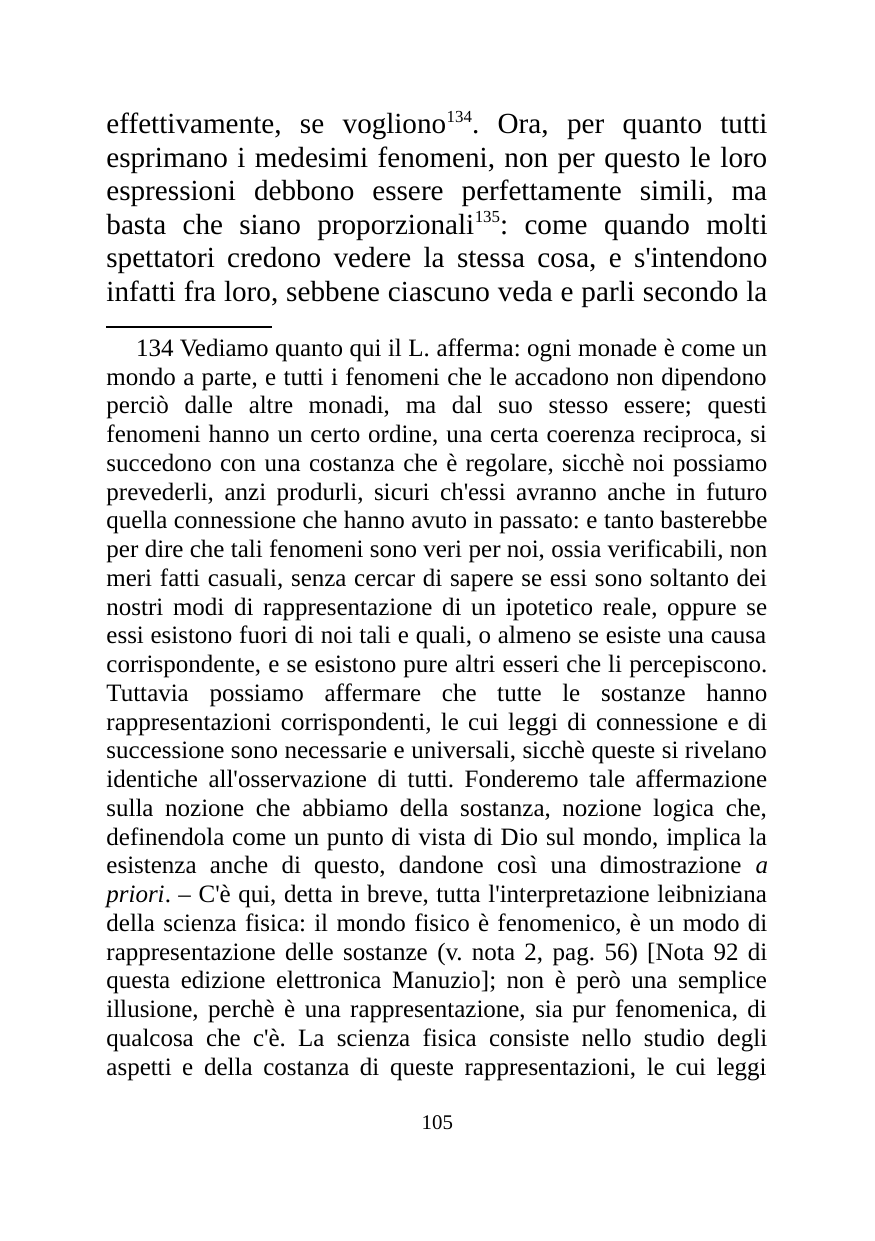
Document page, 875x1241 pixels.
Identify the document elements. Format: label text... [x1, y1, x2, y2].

text Vediamo quanto qui il L. afferma: ogni monade è come un mondo a parte, e tutti i fenomeni che le accadono non dipendono perciò dalle altre monadi, ma dal suo stesso essere; questi fenomeni hanno un certo ordine, una certa coerenza reciproca, si succedono con una costanza che è regolare, sicchè noi possiamo prevederli, anzi produrli, sicuri ch'essi avranno anche in futuro quella connessione che hanno avuto in passato: e tanto basterebbe per dire che tali fenomeni sono veri per noi, ossia verificabili, non meri fatti casuali, senza cercar di sapere se essi sono soltanto dei nostri modi di rappresentazione di un ipotetico reale, oppure se essi esistono fuori di noi tali e quali, o almeno se esiste una causa corrispondente, e se esistono pure altri esseri che li percepiscono. Tuttavia possiamo affermare che tutte le sostanze hanno rappresentazioni corrispondenti, le cui leggi di connessione e di successione sono necessarie e universali, sicchè queste si rivelano identiche all'osservazione di tutti. Fonderemo tale affermazione sulla nozione che abbiamo della sostanza, nozione logica che, definendola come un punto di vista di Dio sul mondo, implica la esistenza anche di questo, dandone così una dimostrazione a priori. – C'è qui, detta in breve, tutta l'interpretazione leibniziana della scienza fisica: il mondo fisico è fenomenico, è un modo di rappresentazione delle sostanze (v. nota 2, pag. 56) [Nota 92 di questa edizione elettronica Manuzio]; non è però una semplice illusione, perchè è una rappresentazione, sia pur fenomenica, di qualcosa che c'è. La scienza fisica consiste nello studio degli aspetti e della costanza di queste rappresentazioni, le cui leggi [106, 333, 768, 1080]
text effettivamente, se vogliono. Ora, per quanto tutti esprimano i medesimi fenomeni, non per questo le loro espressioni debbono essere perfettamente simili, ma basta che siano proporzionali: come quando molti spettatori credono vedere la stessa cosa, e s'intendono infatti fra loro, sebbene ciascuno veda e parli secondo la [106, 106, 768, 307]
